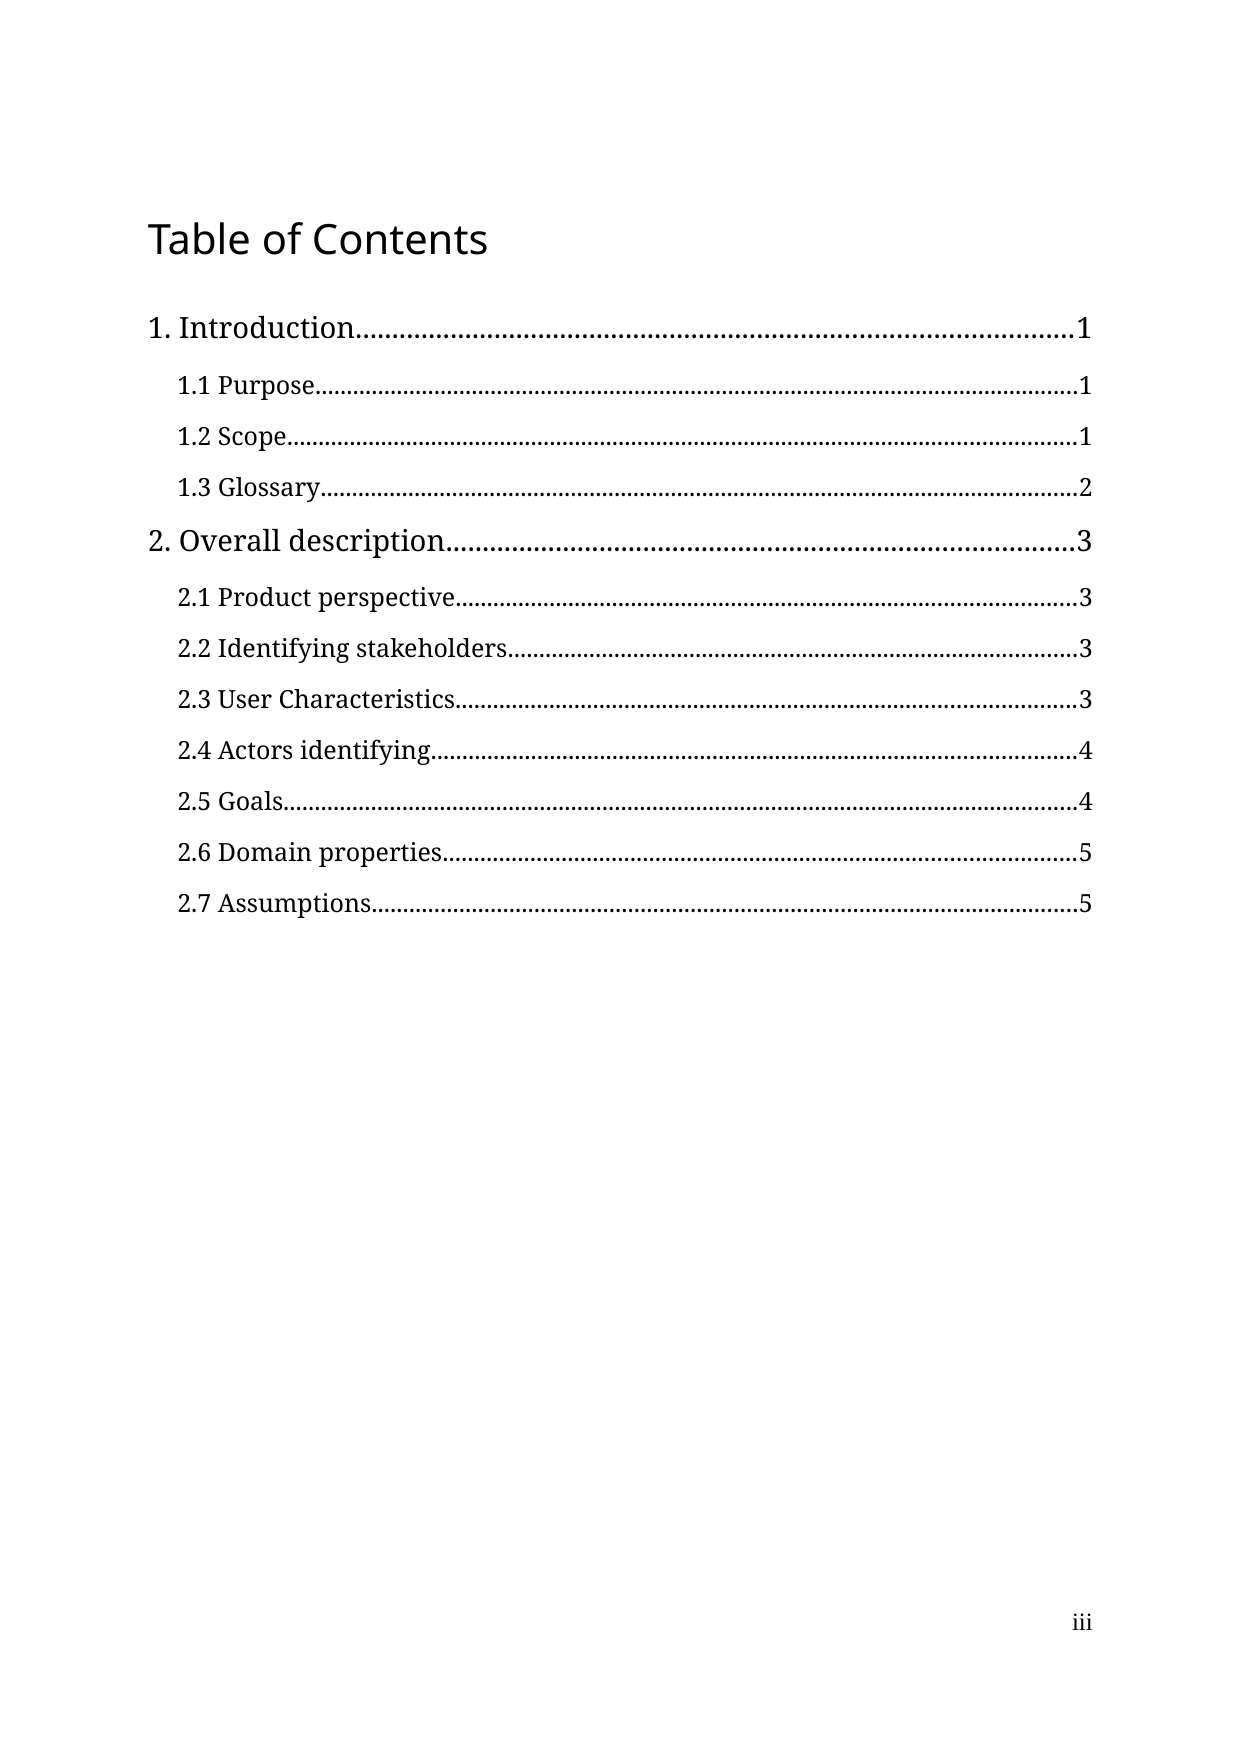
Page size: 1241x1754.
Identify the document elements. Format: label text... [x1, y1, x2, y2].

text 1. Introduction 1 [148, 308, 1093, 347]
text 2.1 Product perspective 3 [177, 580, 1093, 614]
text 1.3 Glossary 2 [177, 469, 1093, 503]
subtitle Table of Contents [148, 210, 1093, 267]
text 2.2 Identifying stakeholders 3 [177, 631, 1093, 665]
text 2.3 User Characteristics 3 [177, 682, 1093, 716]
text 1.2 Scope 1 [177, 418, 1093, 452]
text 1.1 Purpose 1 [177, 367, 1093, 401]
text 2.5 Goals 4 [177, 784, 1093, 818]
text 2.6 Domain properties 5 [177, 835, 1093, 869]
text 2.7 Assumptions 5 [177, 886, 1093, 920]
text 2. Overall description 3 [148, 520, 1093, 560]
text 2.4 Actors identifying 4 [177, 733, 1093, 767]
